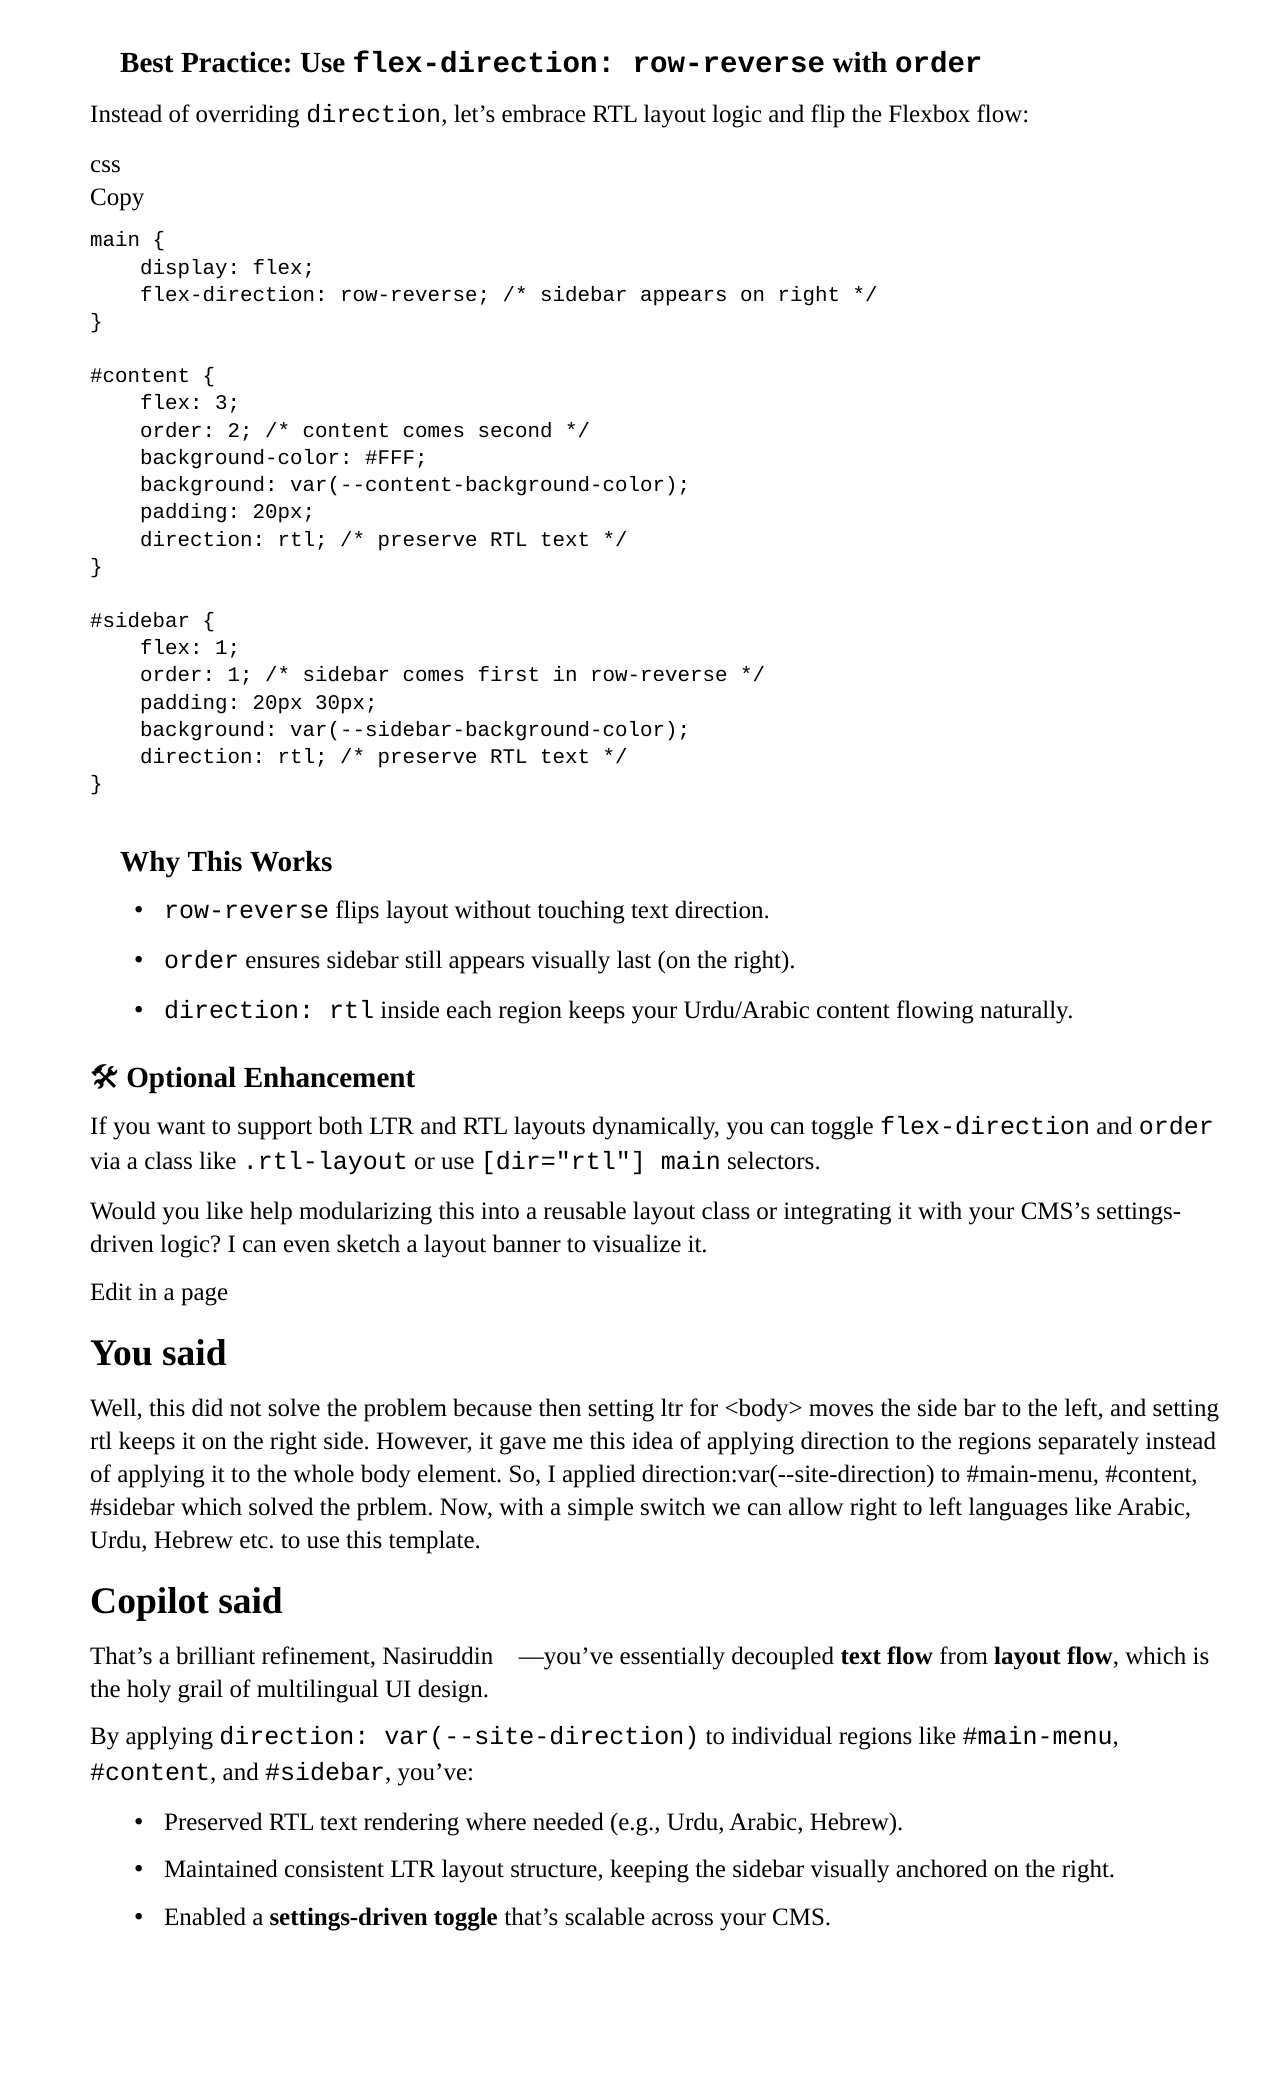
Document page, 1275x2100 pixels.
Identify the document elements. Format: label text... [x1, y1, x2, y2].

subtitle You said [90, 1331, 1230, 1374]
text } [90, 556, 1230, 579]
text flex: 3; [90, 393, 1230, 416]
subtitle ✅ Best Practice: Use flex-direction: row-reverse with order [90, 45, 1230, 81]
text padding: 20px 30px; [90, 692, 1230, 715]
text background: var(--content-background-color); [90, 474, 1230, 498]
subtitle 🧠 Why This Works [90, 844, 1230, 878]
subtitle Copilot said [90, 1579, 1230, 1622]
list Enabled a settings-driven toggle that’s scalable across your CMS. [134, 1902, 1230, 1931]
list direction: rtl inside each region keeps your Urdu/Arabic content flowing naturally. [134, 996, 1230, 1026]
text background: var(--sidebar-background-color); [90, 719, 1230, 742]
text flex-direction: row-reverse; /* sidebar appears on right */ [90, 284, 1230, 307]
text By applying direction: var(--site-direction) to individual regions like #main-menu, #content, and #sidebar, you’ve: [90, 1721, 1230, 1787]
text order: 2; /* content comes second */ [90, 420, 1230, 443]
text #sidebar { [90, 610, 1230, 634]
text display: flex; [90, 257, 1230, 280]
text main { [90, 229, 1230, 253]
text Well, this did not solve the problem because then setting ltr for <body> moves the side bar to the left, and setting rtl keeps it on the right side. However, it gave me this idea of applying direction to the regions separately instead of applying it to the whole body element. So, I applied direction:var(--site-direction) to #main-menu, #content, #sidebar which solved the prblem. Now, with a simple switch we can allow right to left languages like Arabic, Urdu, Hebrew etc. to use this template. [90, 1393, 1230, 1554]
text order: 1; /* sidebar comes first in row-reverse */ [90, 664, 1230, 688]
text Instead of overriding direction, let’s embrace RTL layout logic and flip the Flexbox flow: [90, 99, 1230, 130]
text } [90, 773, 1230, 797]
text background-color: #FFF; [90, 447, 1230, 471]
list row-reverse flips layout without touching text direction. [134, 896, 1230, 926]
text Edit in a page [90, 1277, 1230, 1306]
text css [90, 149, 1230, 178]
text Would you like help modularizing this into a reusable layout class or integrating it with your CMS’s settings-driven logic? I can even sketch a layout banner to visualize it. [90, 1196, 1230, 1258]
text Copy [90, 182, 1230, 211]
text padding: 20px; [90, 501, 1230, 525]
text That’s a brilliant refinement, Nasiruddin 👏—you’ve essentially decoupled text flow from layout flow, which is the holy grail of multilingual UI design. [90, 1641, 1230, 1703]
text If you want to support both LTR and RTL layouts dynamically, you can toggle flex-direction and order via a class like .rtl-layout or use [dir="rtl"] main selectors. [90, 1111, 1230, 1177]
subtitle 🛠️ Optional Enhancement [90, 1060, 1230, 1094]
text direction: rtl; /* preserve RTL text */ [90, 528, 1230, 552]
text direction: rtl; /* preserve RTL text */ [90, 746, 1230, 770]
text #content { [90, 365, 1230, 389]
list Maintained consistent LTR layout structure, keeping the sidebar visually anchored on the right. [134, 1854, 1230, 1883]
list order ensures sidebar still appears visually last (on the right). [134, 946, 1230, 976]
list Preserved RTL text rendering where needed (e.g., Urdu, Arabic, Hebrew). [134, 1807, 1230, 1835]
text flex: 1; [90, 637, 1230, 661]
text } [90, 311, 1230, 335]
